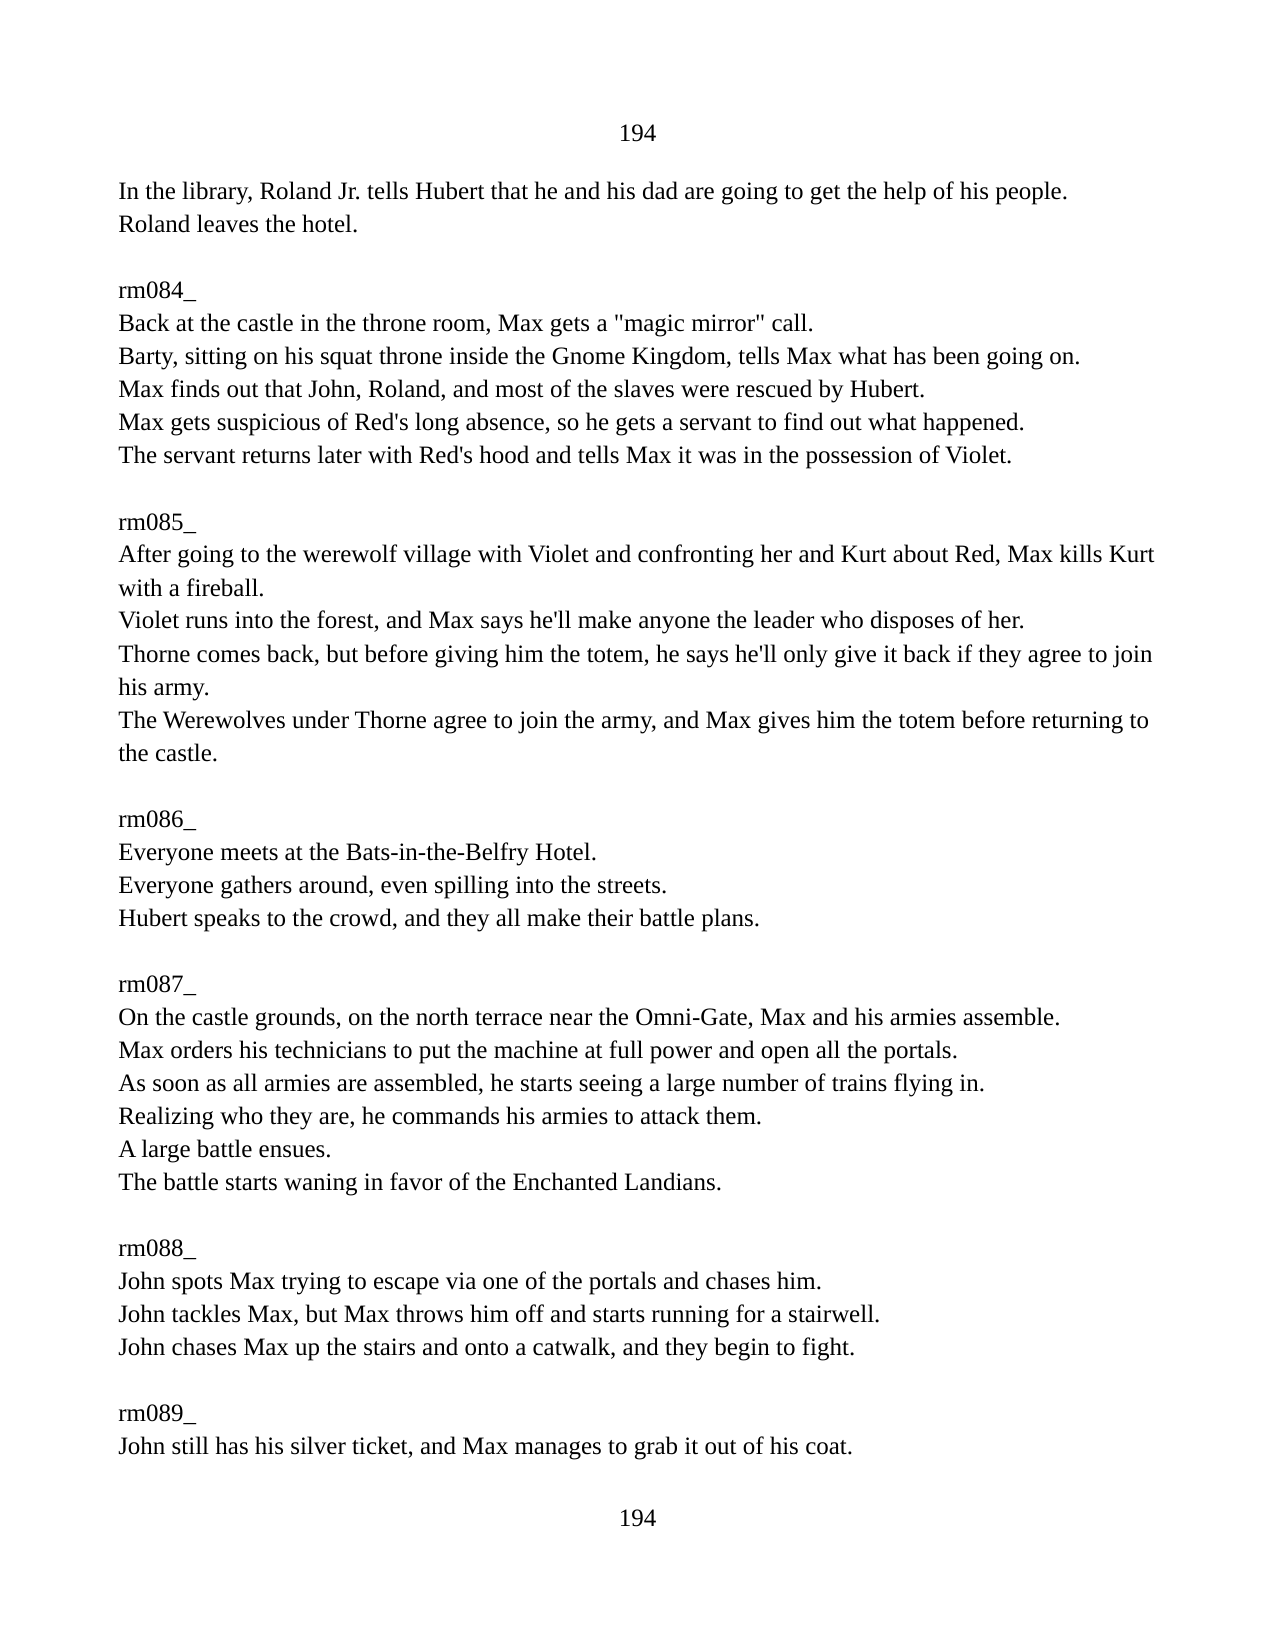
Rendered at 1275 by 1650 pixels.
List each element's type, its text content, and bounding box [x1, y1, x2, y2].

text John tackles Max, but Max throws him off and starts running for a stairwell. [118, 1299, 1157, 1328]
text rm089_ [118, 1398, 1157, 1427]
text Max finds out that John, Roland, and most of the slaves were rescued by Hubert. [118, 374, 1157, 403]
text rm086_ [118, 804, 1157, 832]
text The servant returns later with Red's hood and tells Max it was in the possession of Violet. [118, 441, 1157, 469]
text The Werewolves under Thorne agree to join the army, and Max gives him the totem before returning to the castle. [118, 705, 1157, 766]
text rm084_ [118, 275, 1157, 304]
text Max gets suspicious of Red's long absence, so he gets a servant to find out what happened. [118, 407, 1157, 436]
text Realizing who they are, he commands his armies to attack them. [118, 1101, 1157, 1130]
text In the library, Roland Jr. tells Hubert that he and his dad are going to get the help of his people. [118, 176, 1157, 205]
text A large battle ensues. [118, 1134, 1157, 1163]
text Everyone meets at the Bats-in-the-Belfry Hotel. [118, 837, 1157, 866]
text As soon as all armies are assembled, he starts seeing a large number of trains flying in. [118, 1068, 1157, 1097]
text Hubert speaks to the crowd, and they all make their battle plans. [118, 903, 1157, 932]
text Barty, sitting on his squat throne inside the Gnome Kingdom, tells Max what has been going on. [118, 341, 1157, 370]
text Max orders his technicians to put the machine at full power and open all the portals. [118, 1035, 1157, 1064]
text John spots Max trying to escape via one of the portals and chases him. [118, 1266, 1157, 1295]
text Back at the castle in the throne room, Max gets a "magic mirror" call. [118, 308, 1157, 337]
text Violet runs into the forest, and Max says he'll make anyone the leader who disposes of her. [118, 606, 1157, 634]
text John chases Max up the stairs and onto a catwalk, and they begin to fight. [118, 1332, 1157, 1361]
text John still has his silver ticket, and Max manages to grab it out of his coat. [118, 1431, 1157, 1460]
text Thorne comes back, but before giving him the totem, he says he'll only give it back if they agree to join his army. [118, 639, 1157, 700]
text Everyone gathers around, even spilling into the streets. [118, 870, 1157, 898]
text rm087_ [118, 969, 1157, 998]
text Roland leaves the hotel. [118, 209, 1157, 238]
text rm088_ [118, 1233, 1157, 1262]
text rm085_ [118, 507, 1157, 535]
text The battle starts waning in favor of the Enchanted Landians. [118, 1167, 1157, 1196]
text After going to the werewolf village with Violet and confronting her and Kurt about Red, Max kills Kurt with a fireball. [118, 539, 1157, 601]
text On the castle grounds, on the north terrace near the Omni-Gate, Max and his armies assemble. [118, 1002, 1157, 1031]
